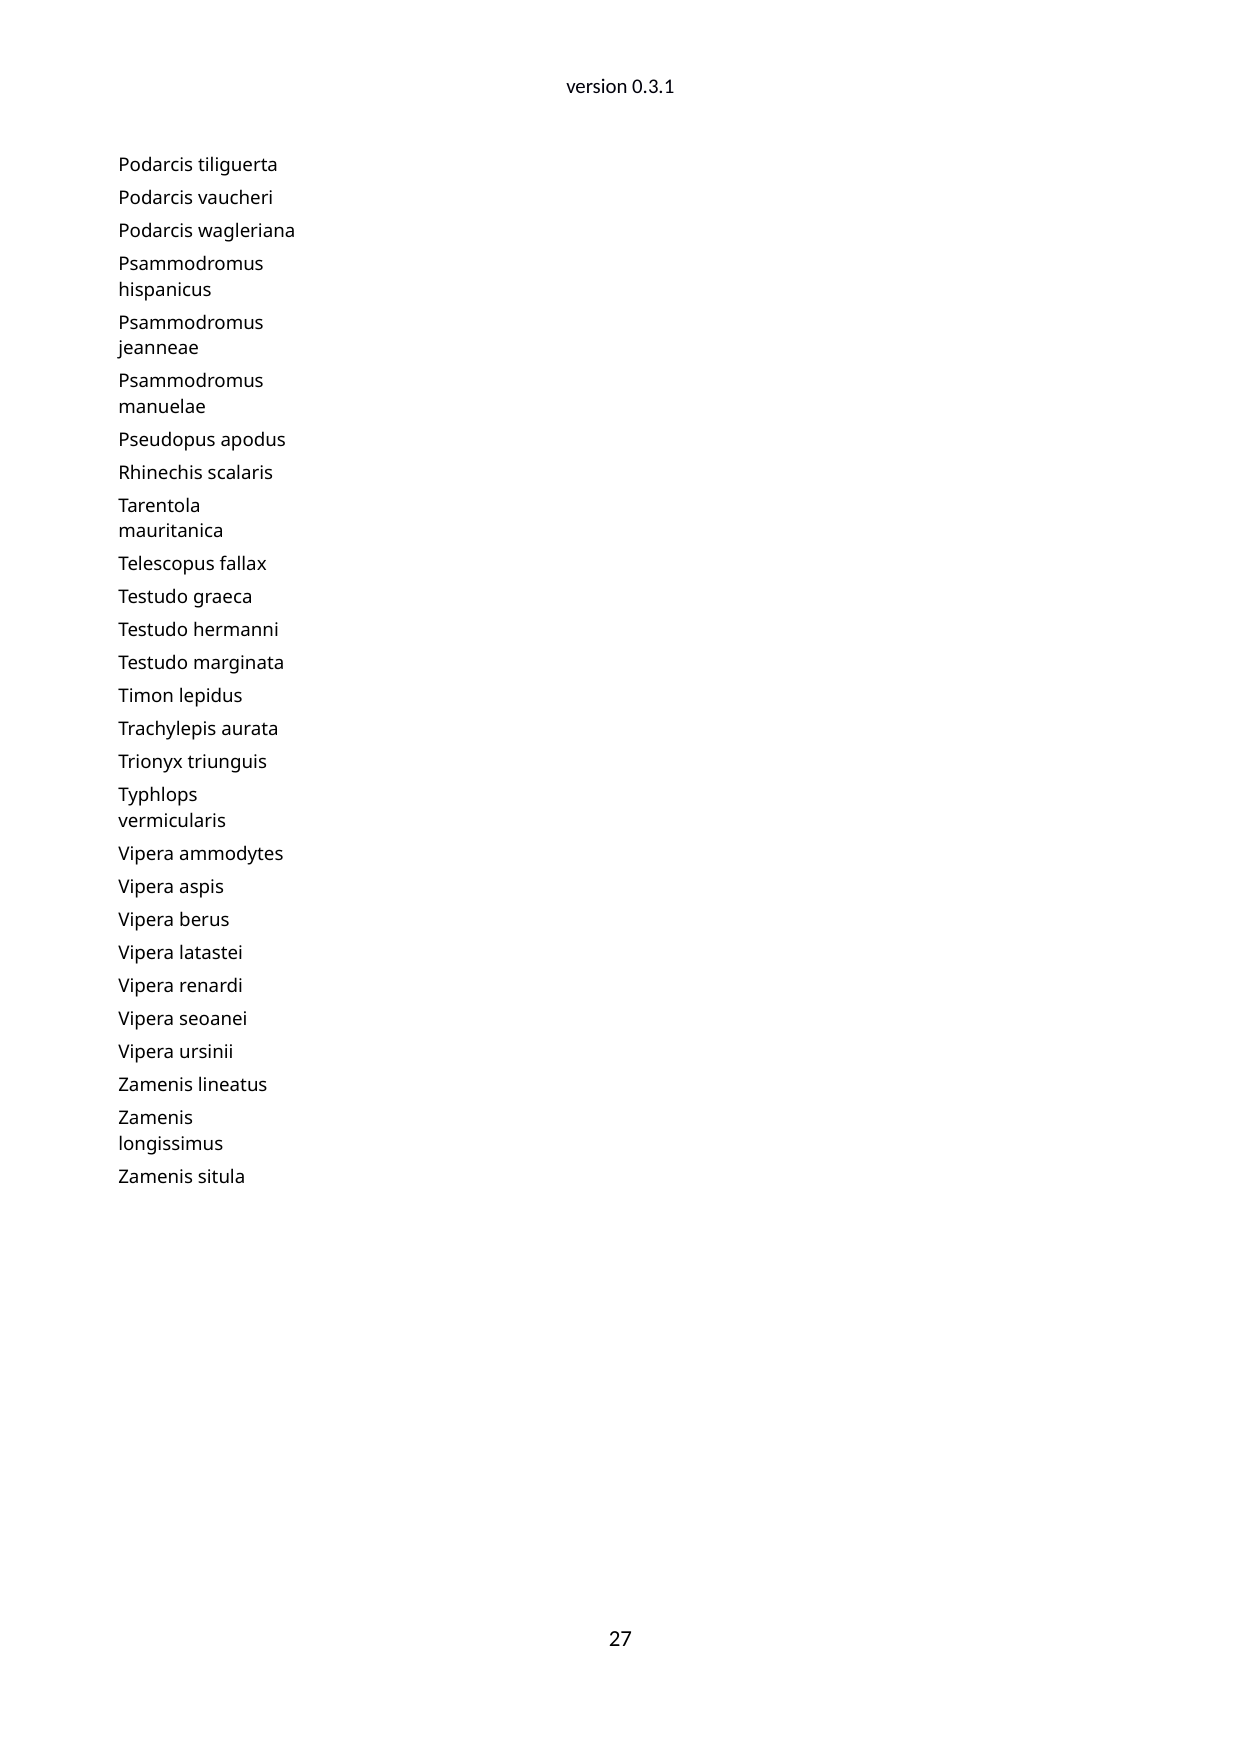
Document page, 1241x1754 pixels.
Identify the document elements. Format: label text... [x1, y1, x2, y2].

table_cell Testudo marginata [112, 646, 308, 679]
table_cell Podarcis wagleriana [112, 214, 308, 247]
table_cell Vipera seoanei [112, 1002, 308, 1035]
table_cell Typhlops vermicularis [112, 778, 308, 837]
table_cell Vipera ammodytes [112, 837, 308, 869]
table_cell Trachylepis aurata [112, 712, 308, 745]
table_cell Zamenis situla [112, 1159, 308, 1192]
table_cell Vipera renardi [112, 969, 308, 1002]
table_cell Vipera latastei [112, 936, 308, 969]
table_cell Zamenis lineatus [112, 1068, 308, 1101]
table_cell Testudo graeca [112, 580, 308, 613]
table_cell [112, 1192, 308, 1225]
table_cell Podarcis vaucheri [112, 181, 308, 214]
table_cell Telescopus fallax [112, 547, 308, 580]
table_cell Podarcis tiliguerta [112, 148, 308, 181]
table_cell Tarentola mauritanica [112, 488, 308, 547]
table_cell Zamenis longissimus [112, 1101, 308, 1159]
table_cell Psammodromus manuelae [112, 364, 308, 422]
table_cell Vipera aspis [112, 870, 308, 903]
table_cell Timon lepidus [112, 679, 308, 712]
table_cell Testudo hermanni [112, 613, 308, 646]
table_cell Psammodromus jeanneae [112, 305, 308, 364]
table_cell Pseudopus apodus [112, 422, 308, 455]
table_cell Trionyx triunguis [112, 745, 308, 778]
table_cell Vipera berus [112, 903, 308, 936]
table_cell Rhinechis scalaris [112, 455, 308, 488]
table_cell Vipera ursinii [112, 1035, 308, 1068]
table_cell Psammodromus hispanicus [112, 247, 308, 305]
table_cell [112, 1225, 308, 1258]
